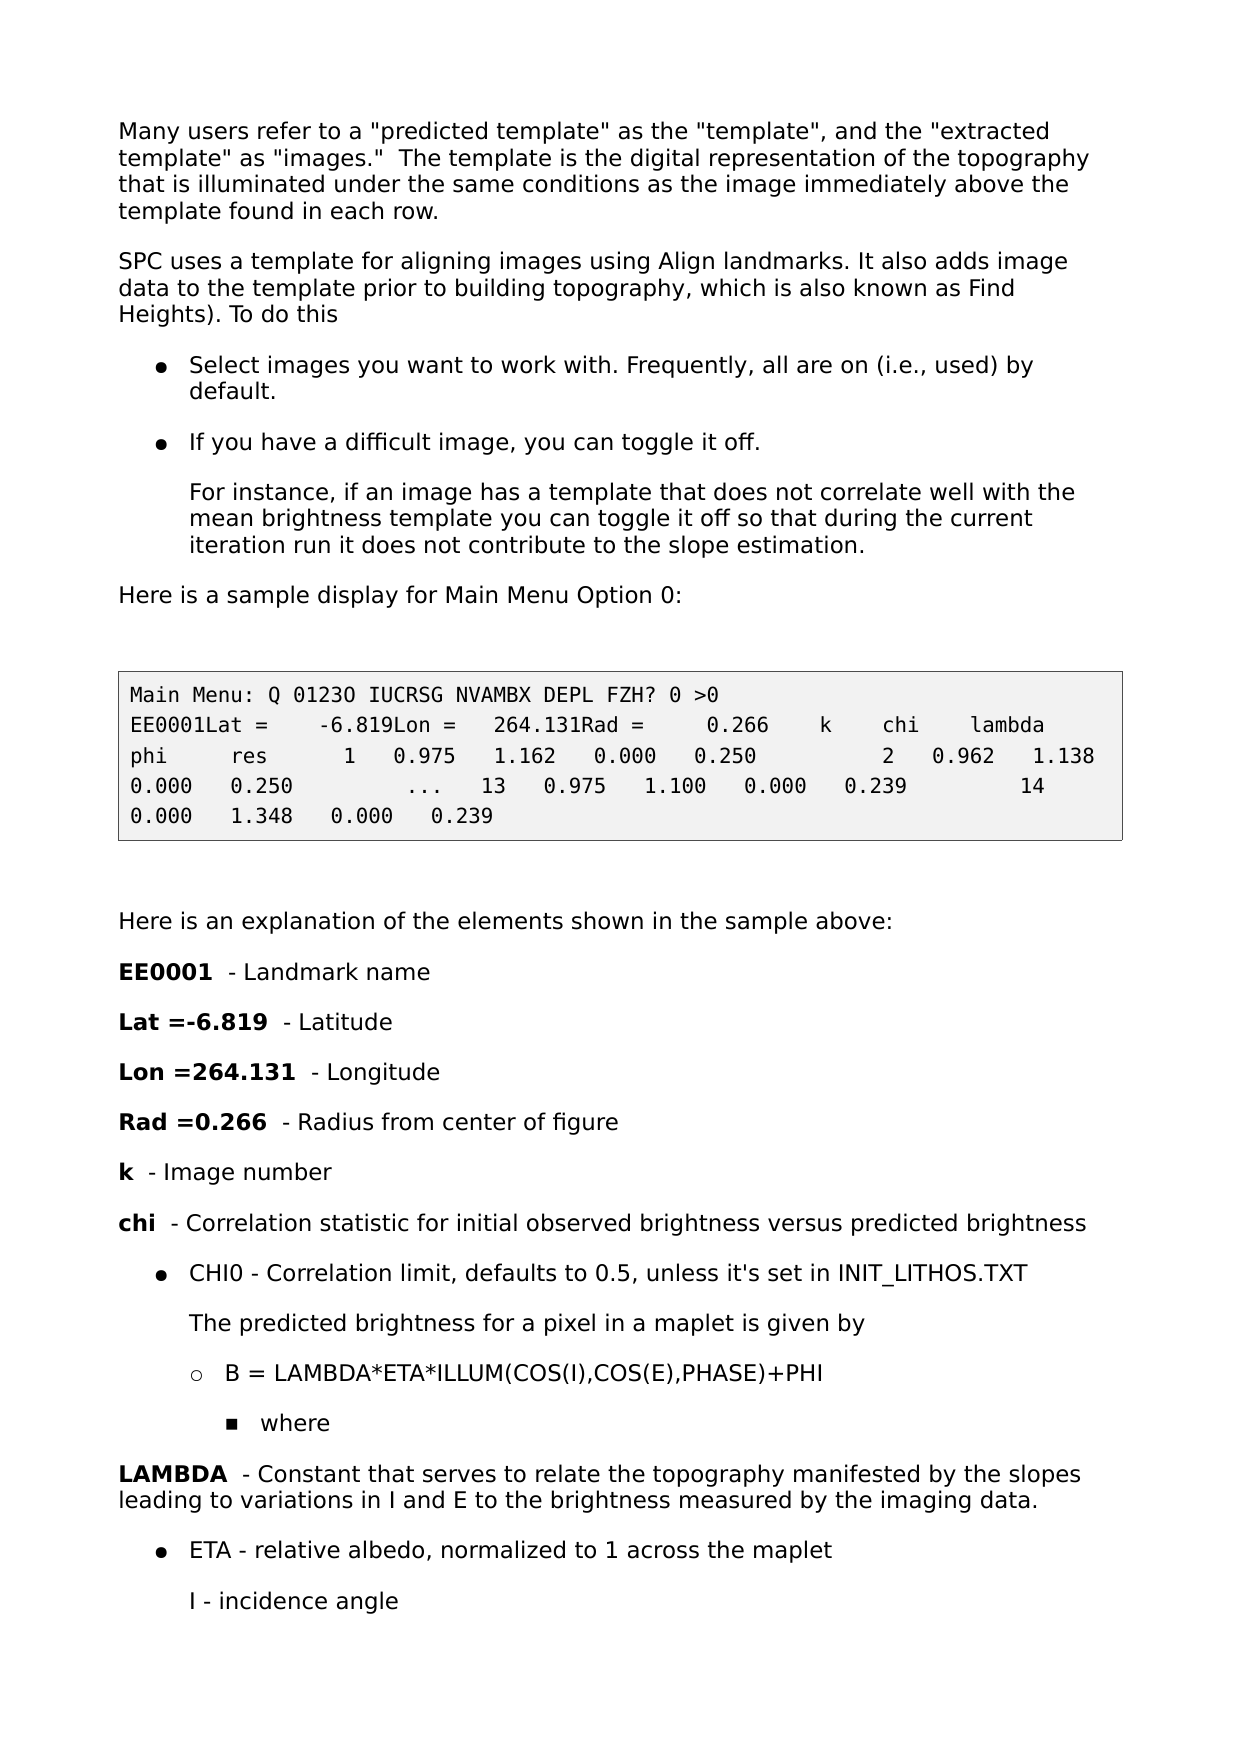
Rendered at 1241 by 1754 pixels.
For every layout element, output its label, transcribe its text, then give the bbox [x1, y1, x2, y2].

list I - incidence angle [153, 1588, 1122, 1614]
text Here is an explanation of the elements shown in the sample above: [118, 908, 1122, 935]
text Lon =264.131 - Longitude [118, 1059, 1122, 1086]
text SPC uses a template for aligning images using Align landmarks. It also adds image data to the template prior to building topography, which is also known as Find Heights). To do this [118, 248, 1122, 328]
list B = LAMBDA*ETA*ILLUM(COS(I),COS(E),PHASE)+PHI [189, 1360, 1122, 1387]
list where [224, 1411, 1122, 1437]
text chi - Correlation statistic for initial observed brightness versus predicted brightness [118, 1210, 1122, 1236]
list For instance, if an image has a template that does not correlate well with the mean brightness template you can toggle it off so that during the current iteration run it does not contribute to the slope estimation. [153, 479, 1122, 559]
text Lat =-6.819 - Latitude [118, 1009, 1122, 1036]
text EE0001 - Landmark name [118, 959, 1122, 985]
list Select images you want to work with. Frequently, all are on (i.e., used) by default. [153, 352, 1122, 405]
text Main Menu: Q 0123O IUCRSG NVAMBX DEPL FZH? 0 >0 EE0001Lat = -6.819Lon = 264.131Rad = 0.266 k chi lambda phi res 1 0.975 1.162 0.000 0.250 2 0.962 1.138 0.000 0.250 ... 13 0.975 1.100 0.000 0.239 14 0.000 1.348 0.000 0.239 [119, 672, 1122, 840]
text LAMBDA - Constant that serves to relate the topography manifested by the slopes leading to variations in I and E to the brightness measured by the imaging data. [118, 1461, 1122, 1514]
list CHI0 - Correlation limit, defaults to 0.5, unless it's set in INIT_LITHOS.TXT [153, 1260, 1122, 1287]
text k - Image number [118, 1159, 1122, 1186]
text Many users refer to a "predicted template" as the "template", and the "extracted template" as "images." The template is the digital representation of the topography that is illuminated under the same conditions as the image immediately above the template found in each row. [118, 118, 1122, 225]
list ETA - relative albedo, normalized to 1 across the maplet [153, 1538, 1122, 1564]
text Rad =0.266 - Radius from center of figure [118, 1109, 1122, 1136]
list The predicted brightness for a pixel in a maplet is given by [153, 1310, 1122, 1337]
text Here is a sample display for Main Menu Option 0: [118, 582, 1122, 609]
list If you have a difficult image, you can toggle it off. [153, 429, 1122, 455]
